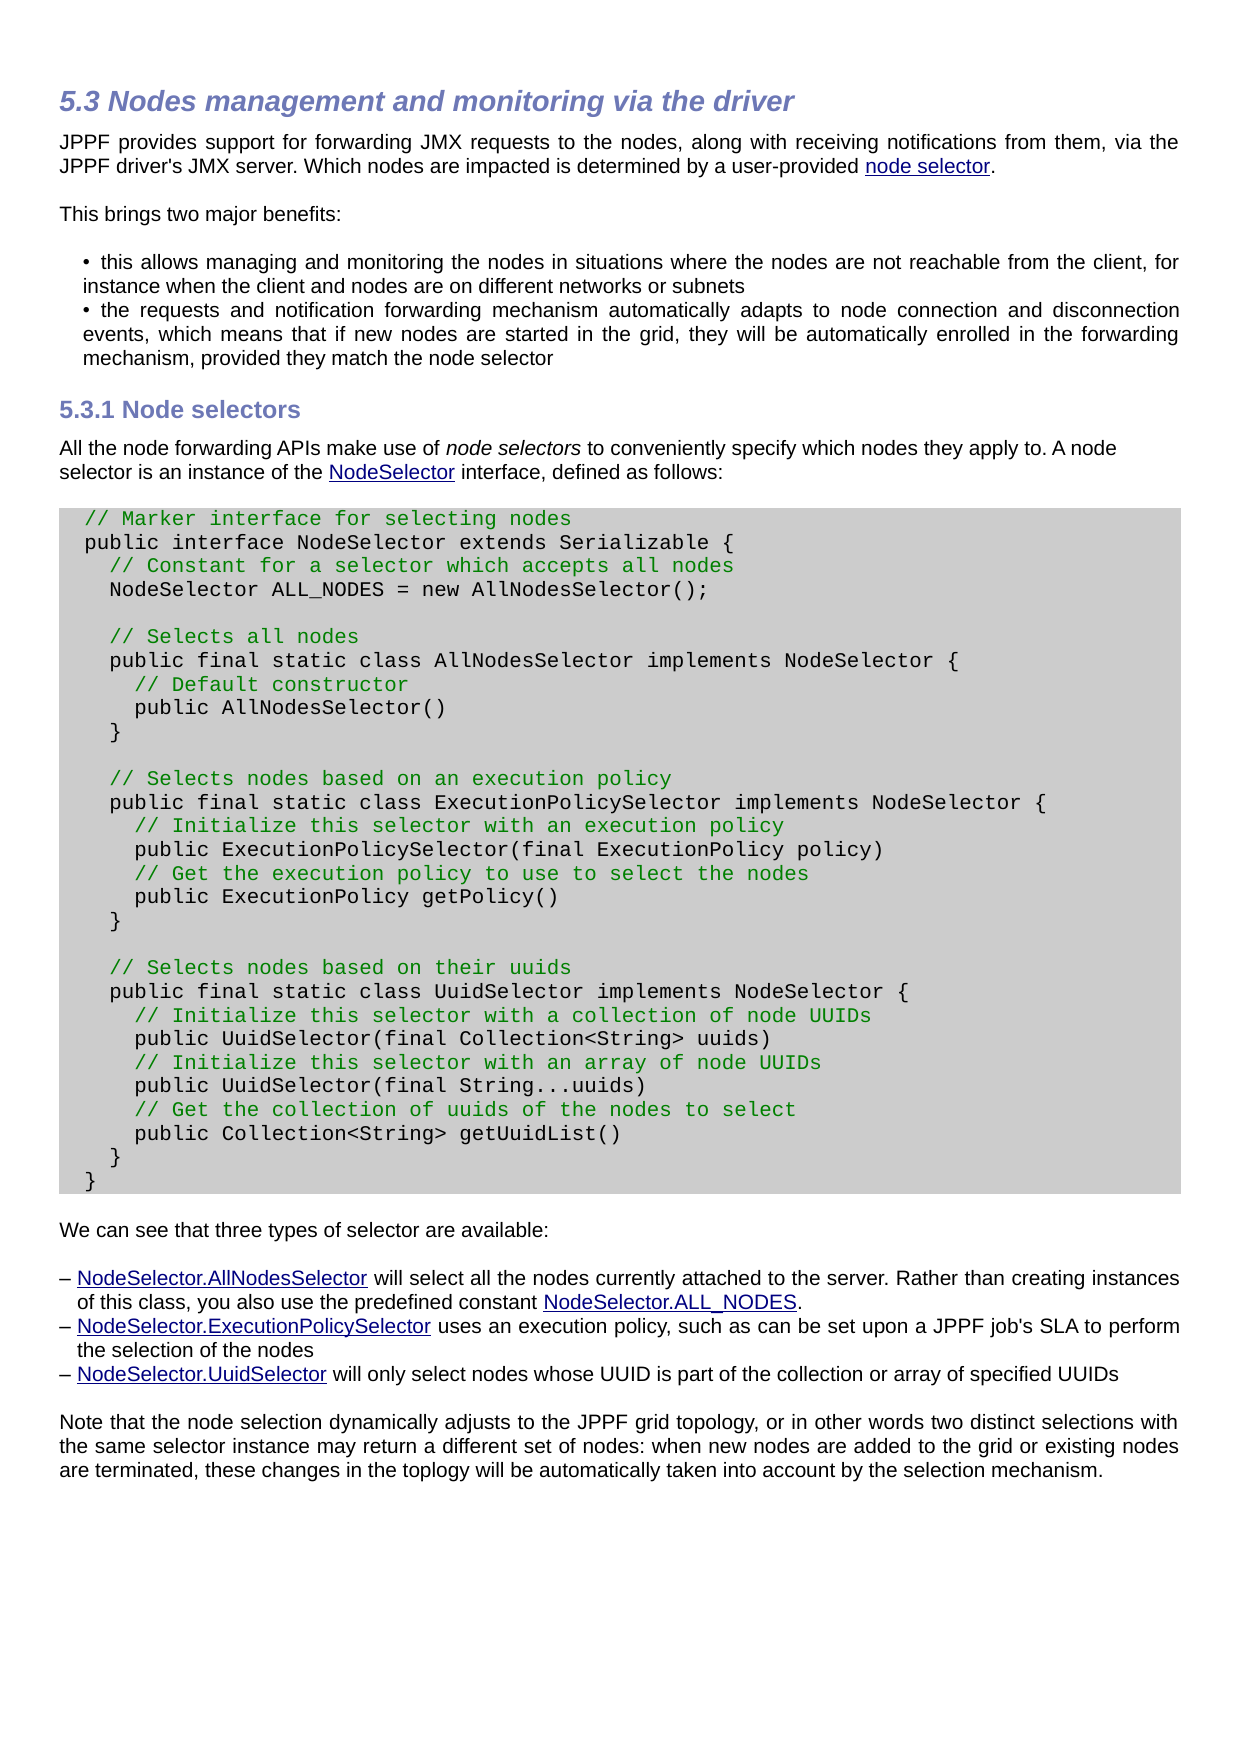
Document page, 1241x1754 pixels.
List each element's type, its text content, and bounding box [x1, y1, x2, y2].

text Note that the node selection dynamically adjusts to the JPPF grid topology, or in other words two distinct selections with the same selector instance may return a different set of nodes: when new nodes are added to the grid or existing nodes are terminated, these changes in the toplogy will be automatically taken into account by the selection mechanism. [59, 1410, 1181, 1482]
text public interface NodeSelector extends Serializable { [59, 532, 1181, 555]
text // Initialize this selector with an execution policy [59, 815, 1181, 839]
list NodeSelector.AllNodesSelector will select all the nodes currently attached to the server. Rather than creating instances of this class, you also use the predefined constant NodeSelector.ALL_NODES. [59, 1266, 1181, 1314]
text } [59, 910, 1181, 934]
text // Initialize this selector with an array of node UUIDs [59, 1052, 1181, 1076]
text } [59, 1170, 1181, 1194]
text // Selects nodes based on an execution policy [59, 768, 1181, 792]
text // Initialize this selector with a collection of node UUIDs [59, 1004, 1181, 1028]
list the requests and notification forwarding mechanism automatically adapts to node connection and disconnection events, which means that if new nodes are started in the grid, they will be automatically enrolled in the forwarding mechanism, provided they match the node selector [83, 298, 1181, 370]
text // Get the collection of uuids of the nodes to select [59, 1099, 1181, 1123]
text // Default constructor [59, 673, 1181, 697]
subtitle Nodes management and monitoring via the driver [59, 84, 1181, 118]
text public ExecutionPolicy getPolicy() [59, 886, 1181, 910]
list NodeSelector.UuidSelector will only select nodes whose UUID is part of the collection or array of specified UUIDs [59, 1362, 1181, 1386]
text public Collection<String> getUuidList() [59, 1123, 1181, 1146]
text // Selects all nodes [59, 626, 1181, 650]
text public final static class UuidSelector implements NodeSelector { [59, 981, 1181, 1004]
text // Constant for a selector which accepts all nodes [59, 555, 1181, 579]
text // Marker interface for selecting nodes [59, 508, 1181, 532]
text public final static class AllNodesSelector implements NodeSelector { [59, 650, 1181, 673]
text } [59, 721, 1181, 744]
list this allows managing and monitoring the nodes in situations where the nodes are not reachable from the client, for instance when the client and nodes are on different networks or subnets [83, 250, 1181, 298]
text } [59, 1146, 1181, 1170]
text All the node forwarding APIs make use of node selectors to conveniently specify which nodes they apply to. A node selector is an instance of the NodeSelector interface, defined as follows: [59, 436, 1181, 484]
text public final static class ExecutionPolicySelector implements NodeSelector { [59, 792, 1181, 815]
text public UuidSelector(final String...uuids) [59, 1076, 1181, 1099]
text We can see that three types of selector are available: [59, 1218, 1181, 1242]
subtitle Node selectors [59, 395, 1181, 424]
text JPPF provides support for forwarding JMX requests to the nodes, along with receiving notifications from them, via the JPPF driver's JMX server. Which nodes are impacted is determined by a user-provided node selector. [59, 130, 1181, 178]
text public UuidSelector(final Collection<String> uuids) [59, 1028, 1181, 1052]
text // Get the execution policy to use to select the nodes [59, 863, 1181, 886]
text // Selects nodes based on their uuids [59, 957, 1181, 981]
list NodeSelector.ExecutionPolicySelector uses an execution policy, such as can be set upon a JPPF job's SLA to perform the selection of the nodes [59, 1314, 1181, 1362]
text public AllNodesSelector() [59, 697, 1181, 721]
text public ExecutionPolicySelector(final ExecutionPolicy policy) [59, 839, 1181, 863]
text NodeSelector ALL_NODES = new AllNodesSelector(); [59, 579, 1181, 603]
text This brings two major benefits: [59, 202, 1181, 226]
